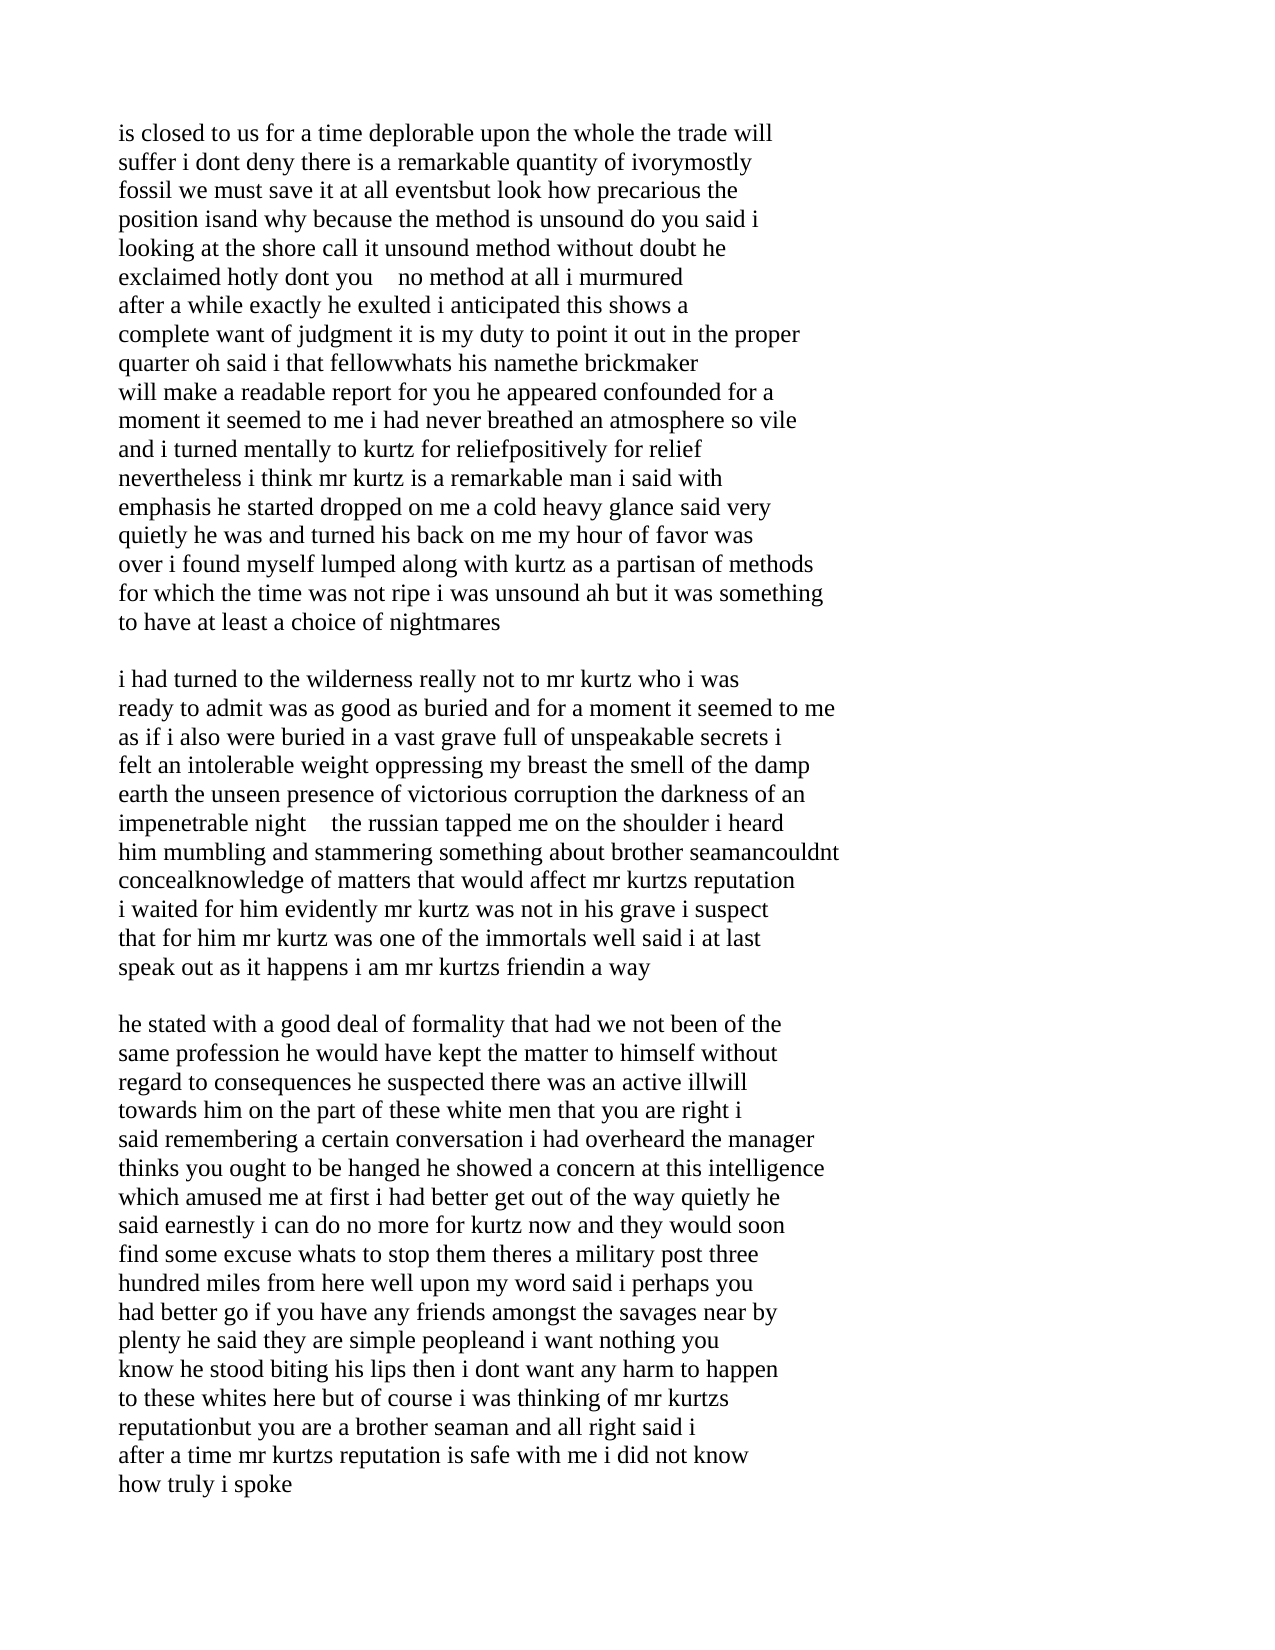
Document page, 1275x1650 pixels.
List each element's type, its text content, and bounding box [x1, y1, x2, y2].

text will make a readable report for you he appeared confounded for a [118, 377, 1157, 406]
text nevertheless i think mr kurtz is a remarkable man i said with [118, 463, 1157, 492]
text said earnestly i can do no more for kurtz now and they would soon [118, 1211, 1157, 1239]
text i waited for him evidently mr kurtz was not in his grave i suspect [118, 894, 1157, 923]
text him mumbling and stammering something about brother seamancouldnt [118, 837, 1157, 866]
text reputationbut you are a brother seaman and all right said i [118, 1412, 1157, 1441]
text as if i also were buried in a vast grave full of unspeakable secrets i [118, 722, 1157, 751]
text which amused me at first i had better get out of the way quietly he [118, 1182, 1157, 1211]
text over i found myself lumped along with kurtz as a partisan of methods [118, 549, 1157, 578]
text hundred miles from here well upon my word said i perhaps you [118, 1268, 1157, 1297]
text to have at least a choice of nightmares [118, 607, 1157, 636]
text to these whites here but of course i was thinking of mr kurtzs [118, 1383, 1157, 1412]
text know he stood biting his lips then i dont want any harm to happen [118, 1354, 1157, 1383]
text concealknowledge of matters that would affect mr kurtzs reputation [118, 866, 1157, 894]
text and i turned mentally to kurtz for reliefpositively for relief [118, 434, 1157, 463]
text plenty he said they are simple peopleand i want nothing you [118, 1326, 1157, 1354]
text is closed to us for a time deplorable upon the whole the trade will [118, 118, 1157, 147]
text towards him on the part of these white men that you are right i [118, 1096, 1157, 1124]
text looking at the shore call it unsound method without doubt he [118, 233, 1157, 262]
text quietly he was and turned his back on me my hour of favor was [118, 521, 1157, 549]
text after a while exactly he exulted i anticipated this shows a [118, 291, 1157, 319]
text fossil we must save it at all eventsbut look how precarious the [118, 176, 1157, 204]
text suffer i dont deny there is a remarkable quantity of ivorymostly [118, 147, 1157, 176]
text after a time mr kurtzs reputation is safe with me i did not know [118, 1441, 1157, 1469]
text had better go if you have any friends amongst the savages near by [118, 1297, 1157, 1326]
text said remembering a certain conversation i had overheard the manager [118, 1124, 1157, 1153]
text regard to consequences he suspected there was an active illwill [118, 1067, 1157, 1096]
text exclaimed hotly dont you no method at all i murmured [118, 262, 1157, 291]
text ready to admit was as good as buried and for a moment it seemed to me [118, 693, 1157, 722]
text i had turned to the wilderness really not to mr kurtz who i was [118, 664, 1157, 693]
text speak out as it happens i am mr kurtzs friendin a way [118, 952, 1157, 981]
text impenetrable night the russian tapped me on the shoulder i heard [118, 808, 1157, 837]
text for which the time was not ripe i was unsound ah but it was something [118, 578, 1157, 607]
text position isand why because the method is unsound do you said i [118, 204, 1157, 233]
text complete want of judgment it is my duty to point it out in the proper [118, 319, 1157, 348]
text he stated with a good deal of formality that had we not been of the [118, 1009, 1157, 1038]
text same profession he would have kept the matter to himself without [118, 1038, 1157, 1067]
text thinks you ought to be hanged he showed a concern at this intelligence [118, 1153, 1157, 1182]
text earth the unseen presence of victorious corruption the darkness of an [118, 779, 1157, 808]
text felt an intolerable weight oppressing my breast the smell of the damp [118, 751, 1157, 779]
text find some excuse whats to stop them theres a military post three [118, 1239, 1157, 1268]
text that for him mr kurtz was one of the immortals well said i at last [118, 923, 1157, 952]
text moment it seemed to me i had never breathed an atmosphere so vile [118, 406, 1157, 434]
text quarter oh said i that fellowwhats his namethe brickmaker [118, 348, 1157, 377]
text emphasis he started dropped on me a cold heavy glance said very [118, 492, 1157, 521]
text how truly i spoke [118, 1469, 1157, 1498]
